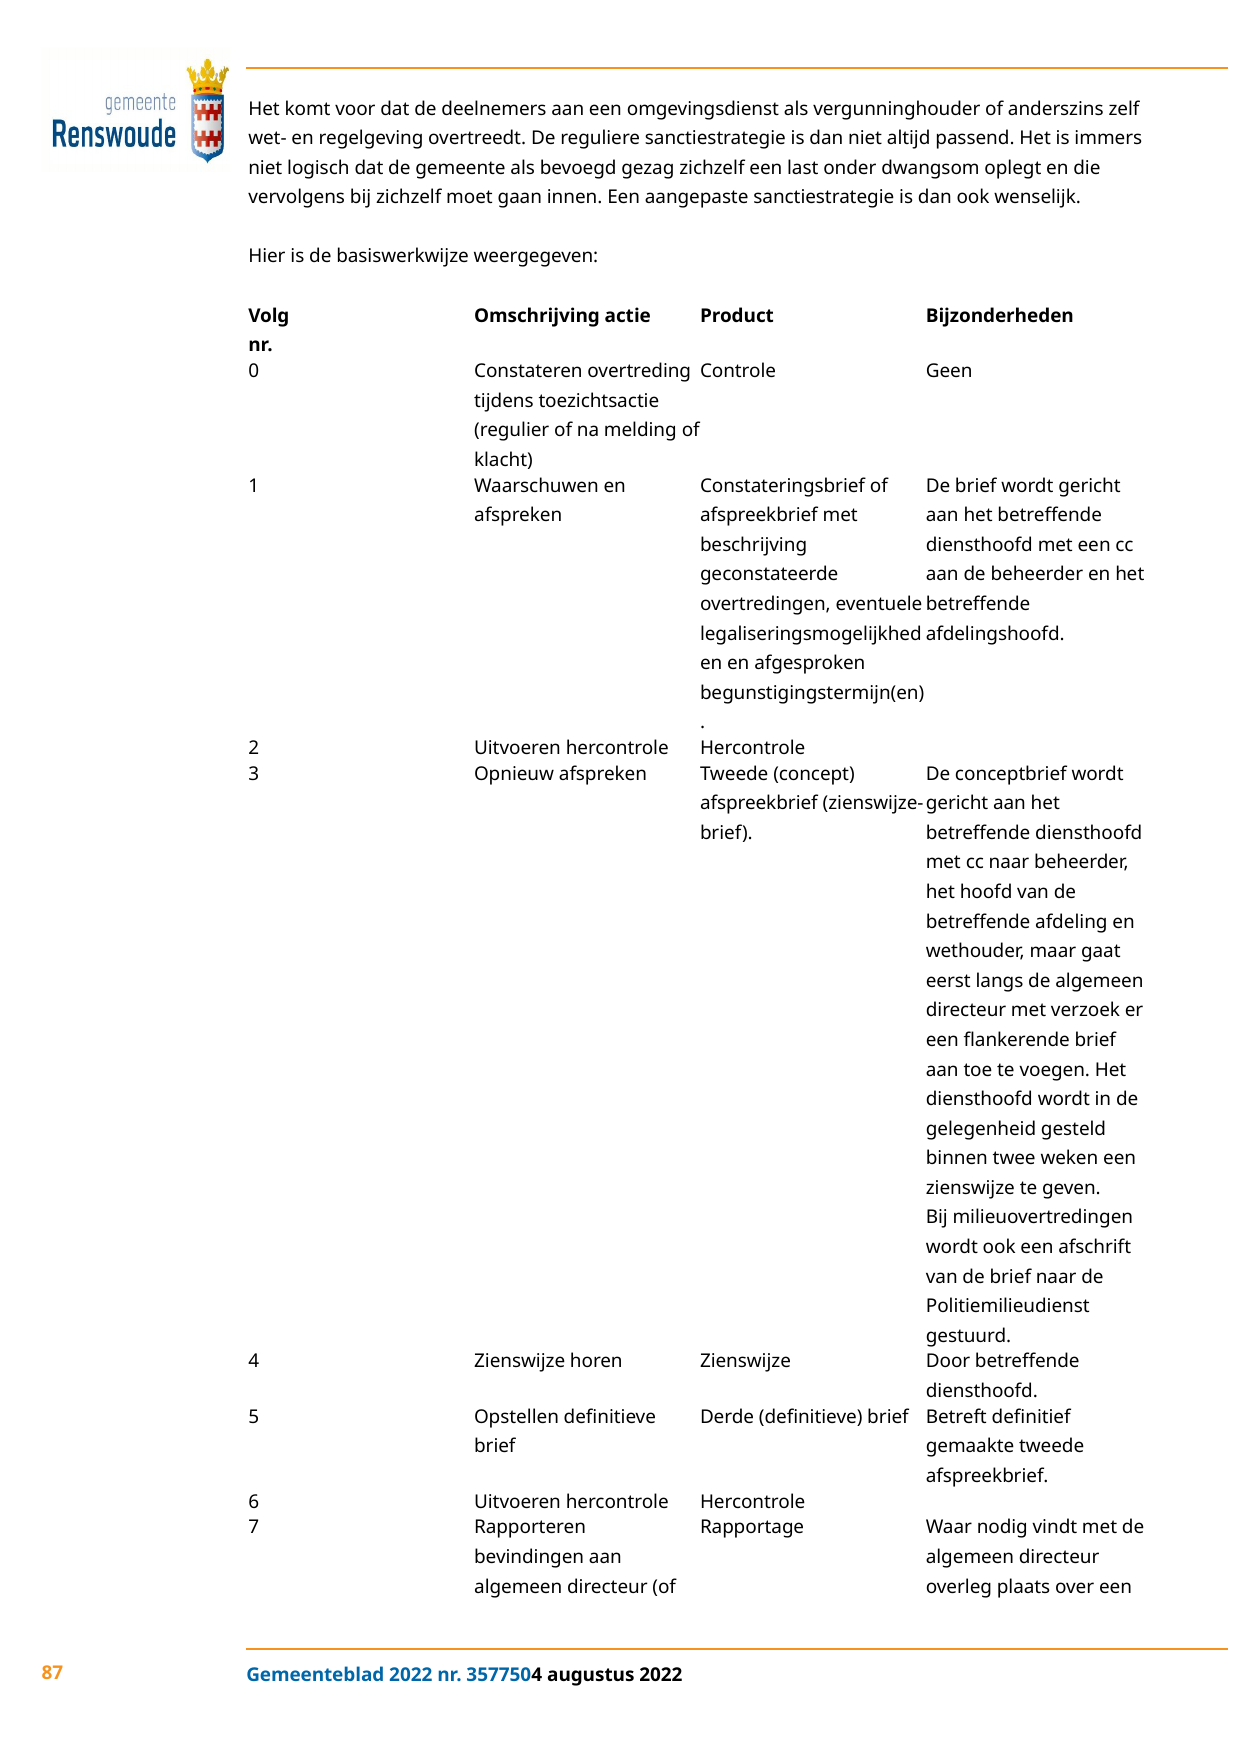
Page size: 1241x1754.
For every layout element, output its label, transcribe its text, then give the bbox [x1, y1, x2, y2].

table_cell De brief wordt gericht aan het betreffende diensthoofd met een cc aan de beheerder en het betreffende afdelingshoofd. [926, 472, 1152, 734]
table_header Volg nr. [248, 302, 474, 357]
table_cell 5 [248, 1403, 474, 1488]
table_cell Hercontrole [700, 1488, 926, 1514]
table_header Omschrijving actie [474, 302, 700, 357]
table_cell 3 [248, 760, 474, 1348]
table_cell Zienswijze horen [474, 1348, 700, 1403]
table_cell Opnieuw afspreken [474, 760, 700, 1348]
table_cell Door betreffende diensthoofd. [926, 1348, 1152, 1403]
table_cell De conceptbrief wordt gericht aan het betreffende diensthoofd met cc naar beheerder, het hoofd van de betreffende afdeling en wethouder, maar gaat eerst langs de algemeen directeur met verzoek er een flankerende brief aan toe te voegen. Het diensthoofd wordt in de gelegenheid gesteld binnen twee weken een zienswijze te geven. Bij milieuovertredingen wordt ook een afschrift van de brief naar de Politiemilieudienst gestuurd. [926, 760, 1152, 1348]
table_cell [926, 1488, 1152, 1514]
table_cell Zienswijze [700, 1348, 926, 1403]
table_cell 0 [248, 357, 474, 472]
table_cell Opstellen definitieve brief [474, 1403, 700, 1488]
table_cell Geen [926, 357, 1152, 472]
table_header Product [700, 302, 926, 357]
table_cell 1 [248, 472, 474, 734]
table_cell Constateringsbrief of afspreekbrief met beschrijving geconstateerde overtredingen, eventuele legaliseringsmogelijkheden en afgesproken begunstigingstermijn(en). [700, 472, 926, 734]
table_cell Derde (definitieve) brief [700, 1403, 926, 1488]
table_cell Hercontrole [700, 734, 926, 760]
table_cell 2 [248, 734, 474, 760]
text Hier is de basiswerkwijze weergegeven: [248, 243, 1152, 268]
table_cell Tweede (concept) afspreekbrief (zienswijze-brief). [700, 760, 926, 1348]
table_cell Rapportage [700, 1514, 926, 1598]
table_cell Uitvoeren hercontrole [474, 1488, 700, 1514]
table_cell 7 [248, 1514, 474, 1598]
table_cell 6 [248, 1488, 474, 1514]
table_cell Controle [700, 357, 926, 472]
table_cell Constateren overtreding tijdens toezichtsactie (regulier of na melding of klacht) [474, 357, 700, 472]
table_cell Uitvoeren hercontrole [474, 734, 700, 760]
picture [41, 47, 231, 172]
table_cell Rapporteren bevindingen aan algemeen directeur (of [474, 1514, 700, 1598]
table_cell [926, 734, 1152, 760]
table_header Bijzonderheden [926, 302, 1152, 357]
text Het komt voor dat de deelnemers aan een omgevingsdienst als vergunninghouder of anderszins zelf wet- en regelgeving overtreedt. De reguliere sanctiestrategie is dan niet altijd passend. Het is immers niet logisch dat de gemeente als bevoegd gezag zichzelf een last onder dwangsom oplegt en die vervolgens bij zichzelf moet gaan innen. Een aangepaste sanctiestrategie is dan ook wenselijk. [248, 95, 1152, 209]
table_cell Waarschuwen en afspreken [474, 472, 700, 734]
table_cell Betreft definitief gemaakte tweede afspreekbrief. [926, 1403, 1152, 1488]
table_cell 4 [248, 1348, 474, 1403]
table_cell Waar nodig vindt met de algemeen directeur overleg plaats over een [926, 1514, 1152, 1598]
